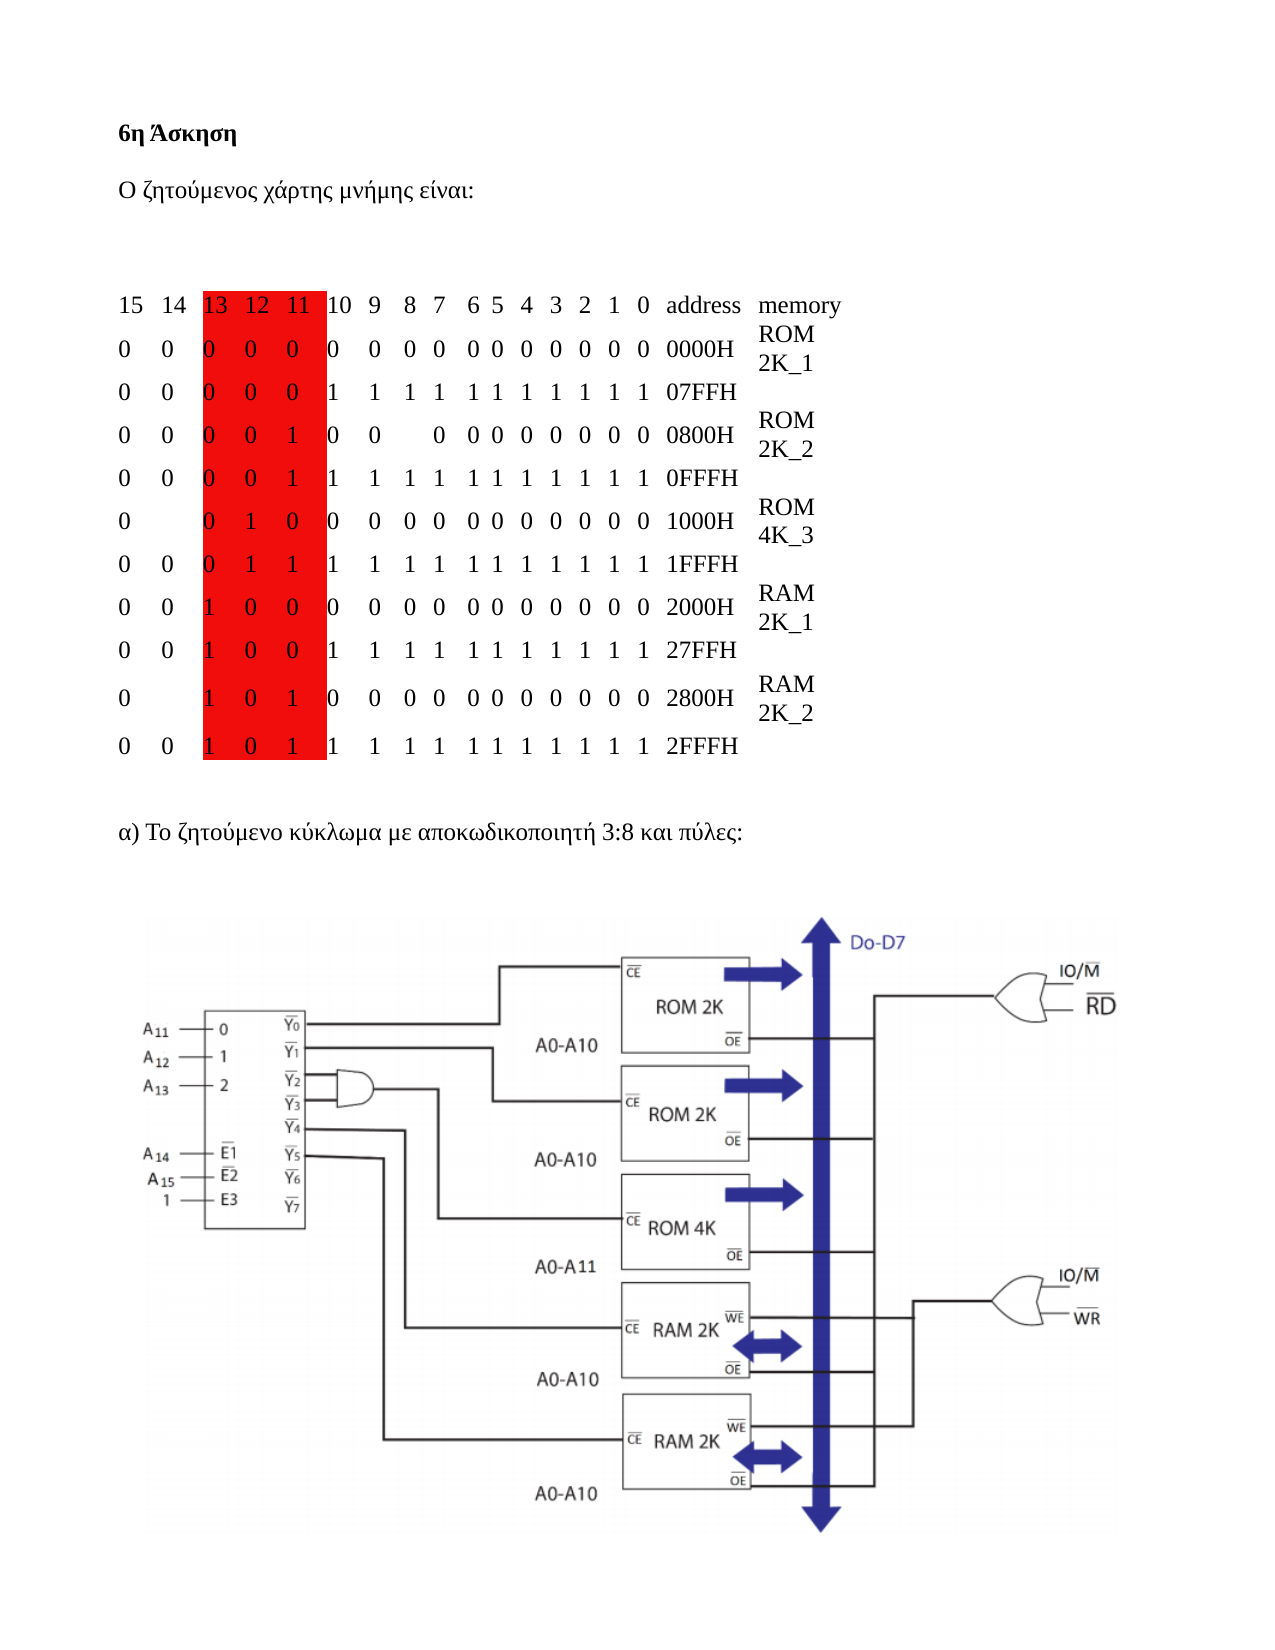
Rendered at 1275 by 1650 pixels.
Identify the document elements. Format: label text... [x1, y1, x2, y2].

table_cell 1 [203, 636, 244, 664]
table_cell 1 [520, 636, 549, 664]
table_cell 0 [327, 492, 368, 549]
table_cell 0 [404, 578, 433, 636]
text 6η Άσκηση [118, 118, 1157, 147]
table_cell 0 [433, 578, 467, 636]
table_cell 0 [550, 578, 579, 636]
table_cell 0 [161, 549, 203, 578]
table_cell 0 [286, 319, 327, 377]
table_cell 1 [467, 463, 491, 492]
table_cell 1 [491, 731, 520, 760]
table_cell [758, 377, 862, 406]
table_cell 1 [286, 731, 327, 760]
table_cell 1 [286, 463, 327, 492]
table_cell 0 [203, 377, 244, 406]
table_header 5 [491, 291, 520, 319]
table_cell 0 [550, 406, 579, 463]
table_cell 0 [203, 463, 244, 492]
table_cell 0 [467, 319, 491, 377]
table_cell 0 [244, 377, 286, 406]
table_cell 0 [118, 636, 161, 664]
table_cell 0 [467, 492, 491, 549]
table_cell 0 [327, 406, 368, 463]
table_header 12 [244, 291, 286, 319]
table_cell 0 [244, 664, 286, 731]
table_cell 1 [404, 549, 433, 578]
table_cell 1 [579, 731, 608, 760]
table_cell 2000H [666, 578, 758, 636]
table_cell 27FFH [666, 636, 758, 664]
table_header 10 [327, 291, 368, 319]
table_cell 0 [118, 463, 161, 492]
table_header 14 [161, 291, 203, 319]
table_cell 0 [161, 731, 203, 760]
table_cell 0 [368, 578, 404, 636]
table_header 2 [579, 291, 608, 319]
table_cell 1 [467, 549, 491, 578]
table_cell 0 [244, 463, 286, 492]
table_cell 0 [286, 578, 327, 636]
table_cell 0 [118, 549, 161, 578]
table_cell 1 [579, 463, 608, 492]
table_cell 1 [327, 463, 368, 492]
table_cell 0 [203, 549, 244, 578]
table_cell 0 [467, 578, 491, 636]
table_cell 0 [550, 492, 579, 549]
table_cell 1 [404, 636, 433, 664]
table_cell 1 [327, 731, 368, 760]
table_cell 1 [637, 731, 666, 760]
table_header address [666, 291, 758, 319]
table_cell [758, 463, 862, 492]
table_cell 1 [608, 636, 637, 664]
table_header 9 [368, 291, 404, 319]
table_cell 0 [118, 377, 161, 406]
table_cell [161, 492, 203, 549]
table_cell 1 [433, 463, 467, 492]
table_cell 0 [327, 578, 368, 636]
table_cell 0 [161, 463, 203, 492]
table_cell 1 [637, 377, 666, 406]
table_cell 0 [491, 492, 520, 549]
table_cell 0 [608, 664, 637, 731]
table_cell 0 [118, 319, 161, 377]
table_cell RAM 2K_1 [758, 578, 862, 636]
table_cell 1 [433, 377, 467, 406]
table_cell 0 [244, 319, 286, 377]
table_cell 0 [520, 664, 549, 731]
table_cell 0 [579, 492, 608, 549]
table_cell 0 [286, 492, 327, 549]
table_cell 0 [579, 319, 608, 377]
table_cell 0 [550, 319, 579, 377]
table_cell 0 [161, 636, 203, 664]
table_cell 0 [608, 319, 637, 377]
table_cell 0 [118, 492, 161, 549]
table_cell 0 [327, 664, 368, 731]
table_cell 0 [161, 319, 203, 377]
table_cell 0 [491, 578, 520, 636]
table_cell 1 [608, 377, 637, 406]
table_header 0 [637, 291, 666, 319]
table_cell 1 [433, 731, 467, 760]
table_cell 1 [520, 377, 549, 406]
table_cell 0 [368, 319, 404, 377]
table_cell 0 [433, 406, 467, 463]
table_cell [758, 636, 862, 664]
table_cell 2FFFH [666, 731, 758, 760]
table_cell RAM 2K_2 [758, 664, 862, 731]
table_cell 0 [491, 406, 520, 463]
table_cell 0 [433, 664, 467, 731]
table_cell 1 [327, 636, 368, 664]
table_cell 0 [404, 664, 433, 731]
table_header memory [758, 291, 862, 319]
table_cell 1 [244, 549, 286, 578]
text Ο ζητούμενος χάρτης μνήμης είναι: [118, 176, 1157, 204]
table_cell 1 [404, 731, 433, 760]
table_cell 0 [608, 406, 637, 463]
table_cell 0 [118, 406, 161, 463]
table_cell 0 [368, 492, 404, 549]
table_cell 1 [286, 664, 327, 731]
table_cell 0 [203, 319, 244, 377]
table_cell 1 [550, 731, 579, 760]
table_cell 0 [433, 319, 467, 377]
table_cell 1 [368, 463, 404, 492]
table_cell 1 [520, 549, 549, 578]
table_cell 1 [327, 377, 368, 406]
table_cell 0 [327, 319, 368, 377]
table_cell 1 [579, 636, 608, 664]
table_cell 1 [467, 636, 491, 664]
table_cell 0 [404, 492, 433, 549]
table_cell 0 [404, 319, 433, 377]
table_cell 0 [161, 377, 203, 406]
table_cell 0 [433, 492, 467, 549]
table_cell 0 [203, 406, 244, 463]
table_header 3 [550, 291, 579, 319]
table_cell 1 [520, 463, 549, 492]
table_cell 1 [203, 664, 244, 731]
table_cell 0 [637, 492, 666, 549]
table_cell 0 [520, 578, 549, 636]
table_cell 0 [637, 319, 666, 377]
table_cell 1000H [666, 492, 758, 549]
table_cell 0 [467, 406, 491, 463]
table_cell [758, 731, 862, 760]
table_cell 0 [608, 578, 637, 636]
table_cell 1 [608, 463, 637, 492]
table_cell ROM 2K_1 [758, 319, 862, 377]
table_cell 1 [550, 377, 579, 406]
table_cell 1 [491, 636, 520, 664]
table_header 8 [404, 291, 433, 319]
table_header 6 [467, 291, 491, 319]
table_cell [758, 549, 862, 578]
table_cell 1 [608, 731, 637, 760]
table_cell 1 [550, 636, 579, 664]
table_cell 1 [433, 636, 467, 664]
table_cell 1 [491, 463, 520, 492]
table_cell 0 [118, 664, 161, 731]
table_cell 1FFFH [666, 549, 758, 578]
table_header 13 [203, 291, 244, 319]
table_cell 0 [203, 492, 244, 549]
table_cell 0 [161, 578, 203, 636]
table_cell 1 [637, 549, 666, 578]
table_cell 0 [118, 731, 161, 760]
table_cell 0 [637, 664, 666, 731]
table_cell 1 [368, 636, 404, 664]
table_cell 0 [286, 377, 327, 406]
table_cell 0 [368, 406, 404, 463]
table_cell 07FFH [666, 377, 758, 406]
table_cell 1 [286, 406, 327, 463]
table_cell 0 [244, 406, 286, 463]
table_cell 1 [491, 377, 520, 406]
table_cell 1 [404, 377, 433, 406]
table_cell 0 [491, 664, 520, 731]
table_cell 0 [637, 578, 666, 636]
table_cell 0 [550, 664, 579, 731]
text α) Το ζητούμενο κύκλωμα με αποκωδικοποιητή 3:8 και πύλες: [118, 817, 1157, 846]
table_cell 0 [520, 406, 549, 463]
table_cell 0 [368, 664, 404, 731]
table_cell ROM 2K_2 [758, 406, 862, 463]
table_cell 0 [520, 319, 549, 377]
table_cell 1 [637, 636, 666, 664]
table_cell 0 [244, 636, 286, 664]
table_cell 1 [368, 731, 404, 760]
table_cell 1 [203, 731, 244, 760]
table_cell ROM 4K_3 [758, 492, 862, 549]
table_cell 0 [579, 664, 608, 731]
table_cell 1 [467, 377, 491, 406]
table_cell 1 [550, 463, 579, 492]
table_header 15 [118, 291, 161, 319]
table_cell 1 [433, 549, 467, 578]
table_cell [404, 406, 433, 463]
table_cell 1 [608, 549, 637, 578]
table_cell 0000H [666, 319, 758, 377]
table_cell 1 [327, 549, 368, 578]
table_cell 1 [637, 463, 666, 492]
table_cell 1 [368, 377, 404, 406]
table_cell [161, 664, 203, 731]
table_cell 0 [520, 492, 549, 549]
table_cell 1 [579, 549, 608, 578]
table_cell 1 [550, 549, 579, 578]
table_cell 0 [637, 406, 666, 463]
table_cell 1 [491, 549, 520, 578]
table_cell 0 [579, 406, 608, 463]
table_cell 2800H [666, 664, 758, 731]
table_cell 1 [286, 549, 327, 578]
table_cell 0800H [666, 406, 758, 463]
table_cell 0FFFH [666, 463, 758, 492]
table_cell 0 [286, 636, 327, 664]
table_cell 0 [244, 731, 286, 760]
table_cell 0 [579, 578, 608, 636]
table_header 1 [608, 291, 637, 319]
table_cell 0 [118, 578, 161, 636]
table_cell 1 [368, 549, 404, 578]
table_cell 0 [467, 664, 491, 731]
table_header 11 [286, 291, 327, 319]
table_cell 0 [244, 578, 286, 636]
table_cell 1 [244, 492, 286, 549]
table_cell 1 [520, 731, 549, 760]
table_cell 0 [161, 406, 203, 463]
table_header 7 [433, 291, 467, 319]
table_cell 0 [608, 492, 637, 549]
table_cell 1 [579, 377, 608, 406]
table_cell 1 [203, 578, 244, 636]
table_cell 1 [404, 463, 433, 492]
picture [121, 875, 1161, 1563]
table_cell 1 [467, 731, 491, 760]
table_header 4 [520, 291, 549, 319]
table_cell 0 [491, 319, 520, 377]
